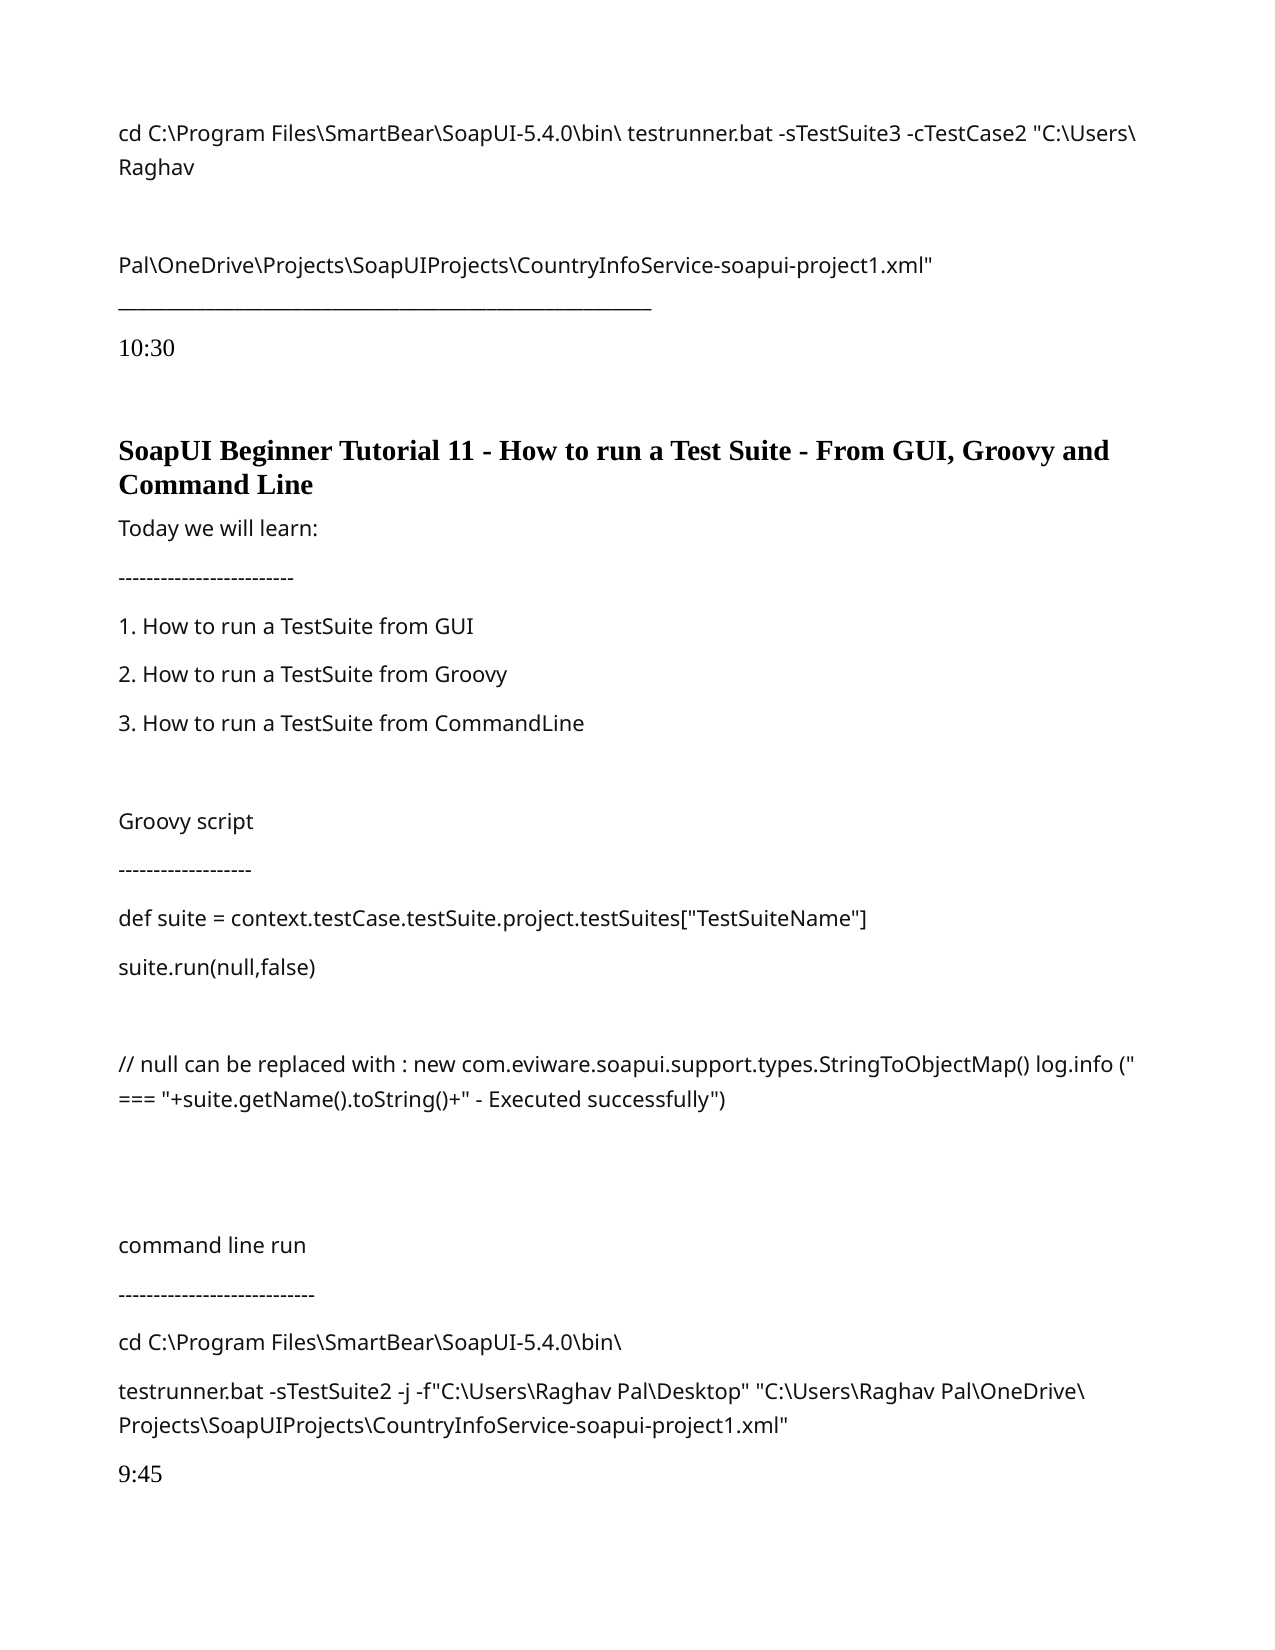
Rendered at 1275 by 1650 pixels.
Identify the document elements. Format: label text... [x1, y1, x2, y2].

text 3. How to run a TestSuite from CommandLine [118, 708, 1157, 738]
text Groovy script [118, 806, 1157, 835]
text ------------------- [118, 854, 1157, 884]
text def suite = context.testCase.testSuite.project.testSuites["TestSuiteName"] [118, 903, 1157, 933]
text command line run [118, 1230, 1157, 1259]
text 10:30 [118, 333, 1157, 361]
text // null can be replaced with : new com.eviware.soapui.support.types.StringToObjectMap() log.info (" === "+suite.getName().toString()+" - Executed successfully") [118, 1049, 1157, 1113]
text ---------------------------- [118, 1278, 1157, 1308]
text testrunner.bat -sTestSuite2 -j -f"C:\Users\Raghav Pal\Desktop" "C:\Users\Raghav Pal\OneDrive\Projects\SoapUIProjects\CountryInfoService-soapui-project1.xml" [118, 1376, 1157, 1440]
text Today we will learn: [118, 513, 1157, 543]
text cd C:\Program Files\SmartBear\SoapUI-5.4.0\bin\ [118, 1327, 1157, 1357]
text cd C:\Program Files\SmartBear\SoapUI-5.4.0\bin\ testrunner.bat -sTestSuite3 -cTestCase2 "C:\Users\Raghav [118, 118, 1157, 182]
text 1. How to run a TestSuite from GUI [118, 611, 1157, 640]
text suite.run(null,false) [118, 952, 1157, 982]
subtitle SoapUI Beginner Tutorial 11 - How to run a Test Suite - From GUI, Groovy and Command Line [118, 433, 1157, 501]
text 9:45 [118, 1459, 1157, 1488]
text ------------------------- [118, 562, 1157, 592]
text Pal\OneDrive\Projects\SoapUIProjects\CountryInfoService-soapui-project1.xml" _______________________________________________________ [118, 250, 1157, 314]
text 2. How to run a TestSuite from Groovy [118, 659, 1157, 689]
